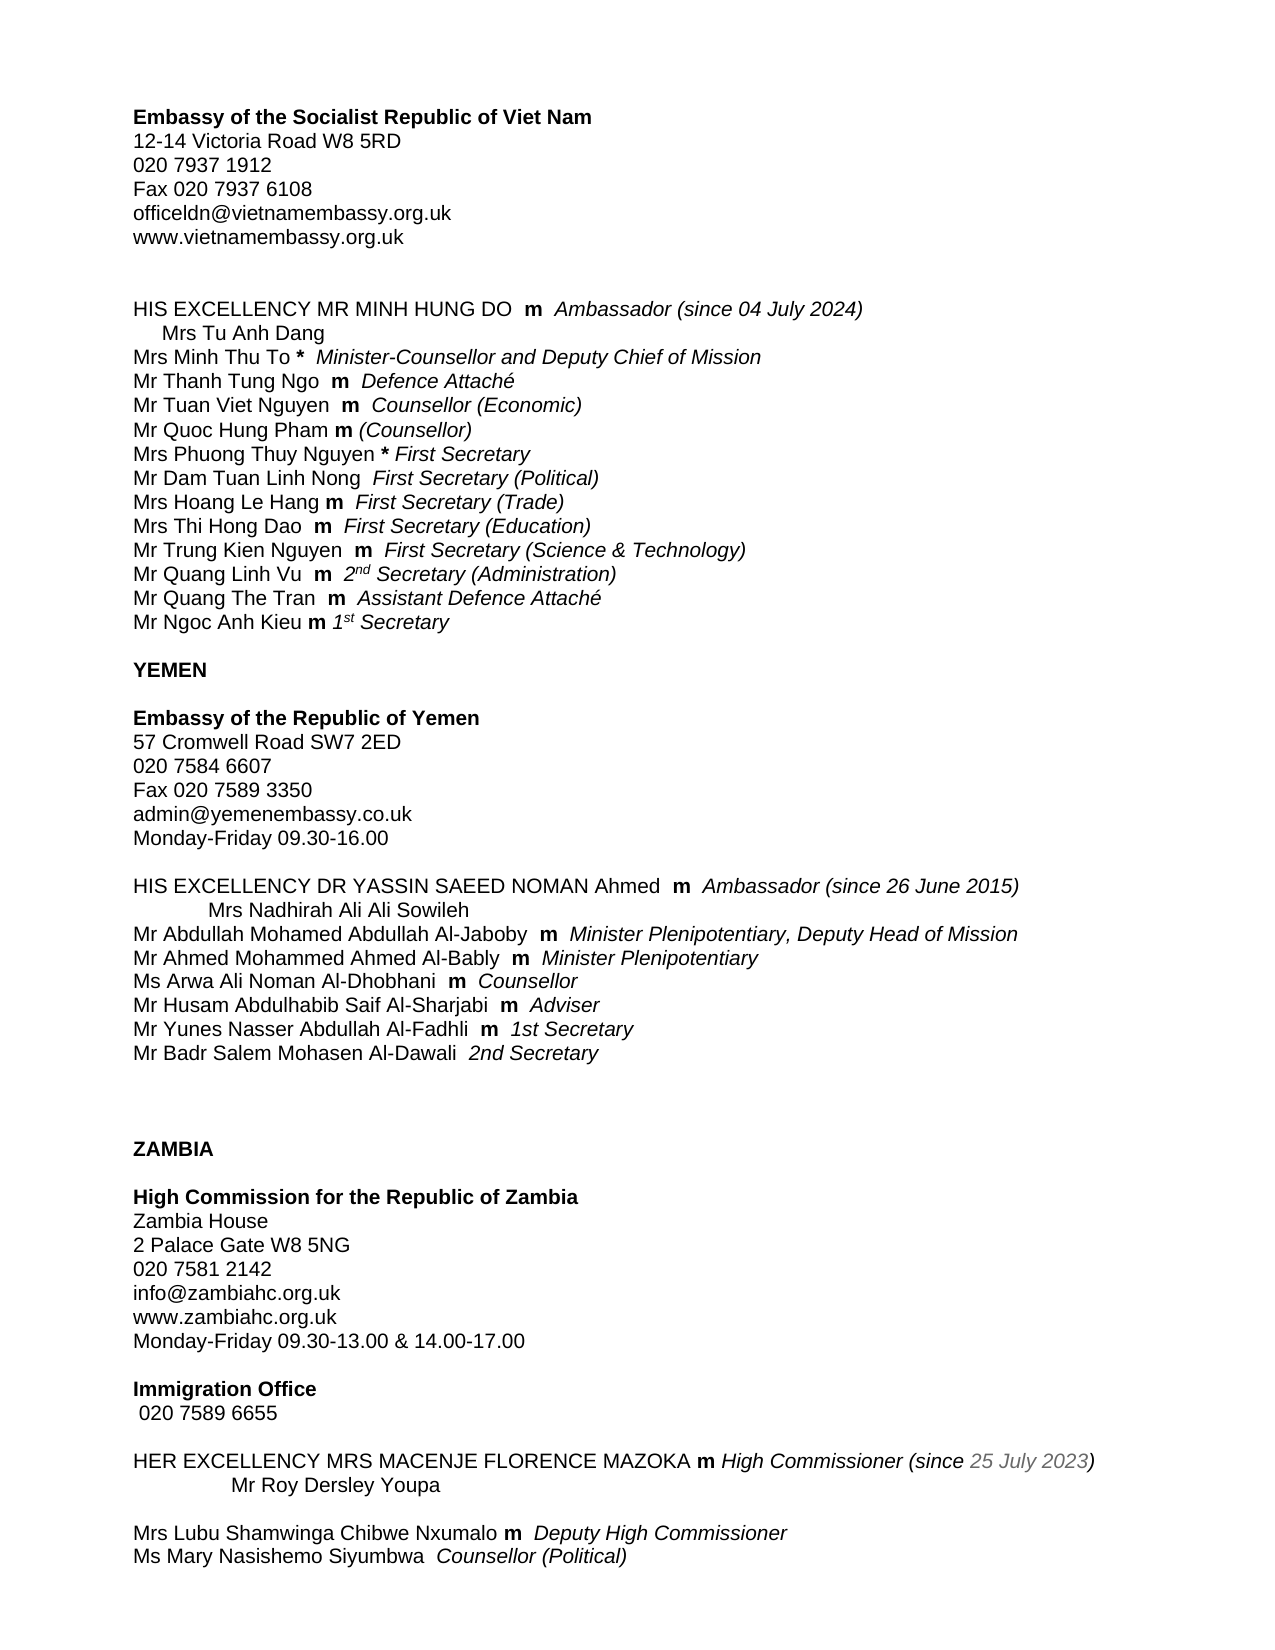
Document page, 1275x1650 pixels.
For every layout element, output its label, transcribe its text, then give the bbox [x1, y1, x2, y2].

text Mr Husam Abdulhabib Saif Al-Sharjabi m Adviser [133, 993, 1181, 1017]
text Mr Abdullah Mohamed Abdullah Al-Jaboby m Minister Plenipotentiary, Deputy Head of Mission [133, 921, 1181, 945]
text Mr Badr Salem Mohasen Al-Dawali 2nd Secretary [133, 1041, 1181, 1065]
text Fax 020 7937 6108 [133, 177, 1181, 201]
text Mrs Nadhirah Ali Ali Sowileh [133, 897, 1181, 921]
text Embassy of the Republic of Yemen [133, 706, 1181, 730]
text Mrs Lubu Shamwinga Chibwe Nxumalo m Deputy High Commissioner [133, 1520, 1181, 1544]
text officeldn@vietnamembassy.org.uk [133, 201, 1181, 225]
text Monday-Friday 09.30-16.00 [133, 826, 1181, 849]
text Mr Ahmed Mohammed Ahmed Al-Bably m Minister Plenipotentiary [133, 945, 1181, 969]
text Ms Mary Nasishemo Siyumbwa Counsellor (Political) [133, 1544, 1181, 1568]
text HIS EXCELLENCY MR MINH HUNG DO m Ambassador (since 04 July 2024) [133, 297, 1181, 321]
text Ms Arwa Ali Noman Al-Dhobhani m Counsellor [133, 969, 1181, 993]
text HIS EXCELLENCY DR YASSIN SAEED NOMAN Ahmed m Ambassador (since 26 June 2015) [133, 873, 1181, 897]
text Mr Quang Linh Vu m 2nd Secretary (Administration) [133, 562, 1181, 586]
text 020 7581 2142 [133, 1257, 1181, 1281]
text www.vietnamembassy.org.uk [133, 225, 1181, 249]
text Mrs Thi Hong Dao m First Secretary (Education) [133, 514, 1181, 538]
text 12-14 Victoria Road W8 5RD [133, 129, 1181, 153]
text admin@yemenembassy.co.uk [133, 802, 1181, 826]
text Mr Roy Dersley Youpa [133, 1472, 1181, 1496]
text 020 7584 6607 [133, 754, 1181, 778]
text Mrs Phuong Thuy Nguyen * First Secretary [133, 442, 1181, 466]
text Mr Trung Kien Nguyen m First Secretary (Science & Technology) [133, 538, 1181, 562]
text Immigration Office [133, 1377, 1181, 1401]
text 2 Palace Gate W8 5NG [133, 1233, 1181, 1257]
text Mr Yunes Nasser Abdullah Al-Fadhli m 1st Secretary [133, 1017, 1181, 1041]
subtitle High Commission for the Republic of Zambia [133, 1185, 1181, 1209]
text HER EXCELLENCY MRS MACENJE FLORENCE MAZOKA m High Commissioner (since 25 July 2023) [133, 1448, 1181, 1472]
text Mr Thanh Tung Ngo m Defence Attaché [133, 368, 1181, 392]
text Mr Ngoc Anh Kieu m 1st Secretary [133, 610, 1181, 634]
text Mrs Tu Anh Dang [133, 321, 1181, 344]
text Mrs Hoang Le Hang m First Secretary (Trade) [133, 490, 1181, 514]
text Monday-Friday 09.30-13.00 & 14.00-17.00 [133, 1329, 1181, 1353]
text info@zambiahc.org.uk [133, 1281, 1181, 1305]
text 020 7937 1912 [133, 153, 1181, 177]
text Embassy of the Socialist Republic of Viet Nam [133, 105, 1181, 129]
text Fax 020 7589 3350 [133, 778, 1181, 802]
text Zambia House [133, 1209, 1181, 1233]
text Mr Dam Tuan Linh Nong First Secretary (Political) [133, 466, 1181, 490]
text Mr Tuan Viet Nguyen m Counsellor (Economic) [133, 393, 1181, 417]
text Mrs Minh Thu To * Minister-Counsellor and Deputy Chief of Mission [133, 344, 1181, 368]
text Mr Quang The Tran m Assistant Defence Attaché [133, 586, 1181, 610]
text ZAMBIA [133, 1137, 1181, 1161]
text 020 7589 6655 [133, 1401, 1181, 1424]
text YEMEN [133, 658, 1181, 682]
text www.zambiahc.org.uk [133, 1305, 1181, 1329]
text 57 Cromwell Road SW7 2ED [133, 730, 1181, 754]
text Mr Quoc Hung Pham m (Counsellor) [133, 418, 1181, 442]
